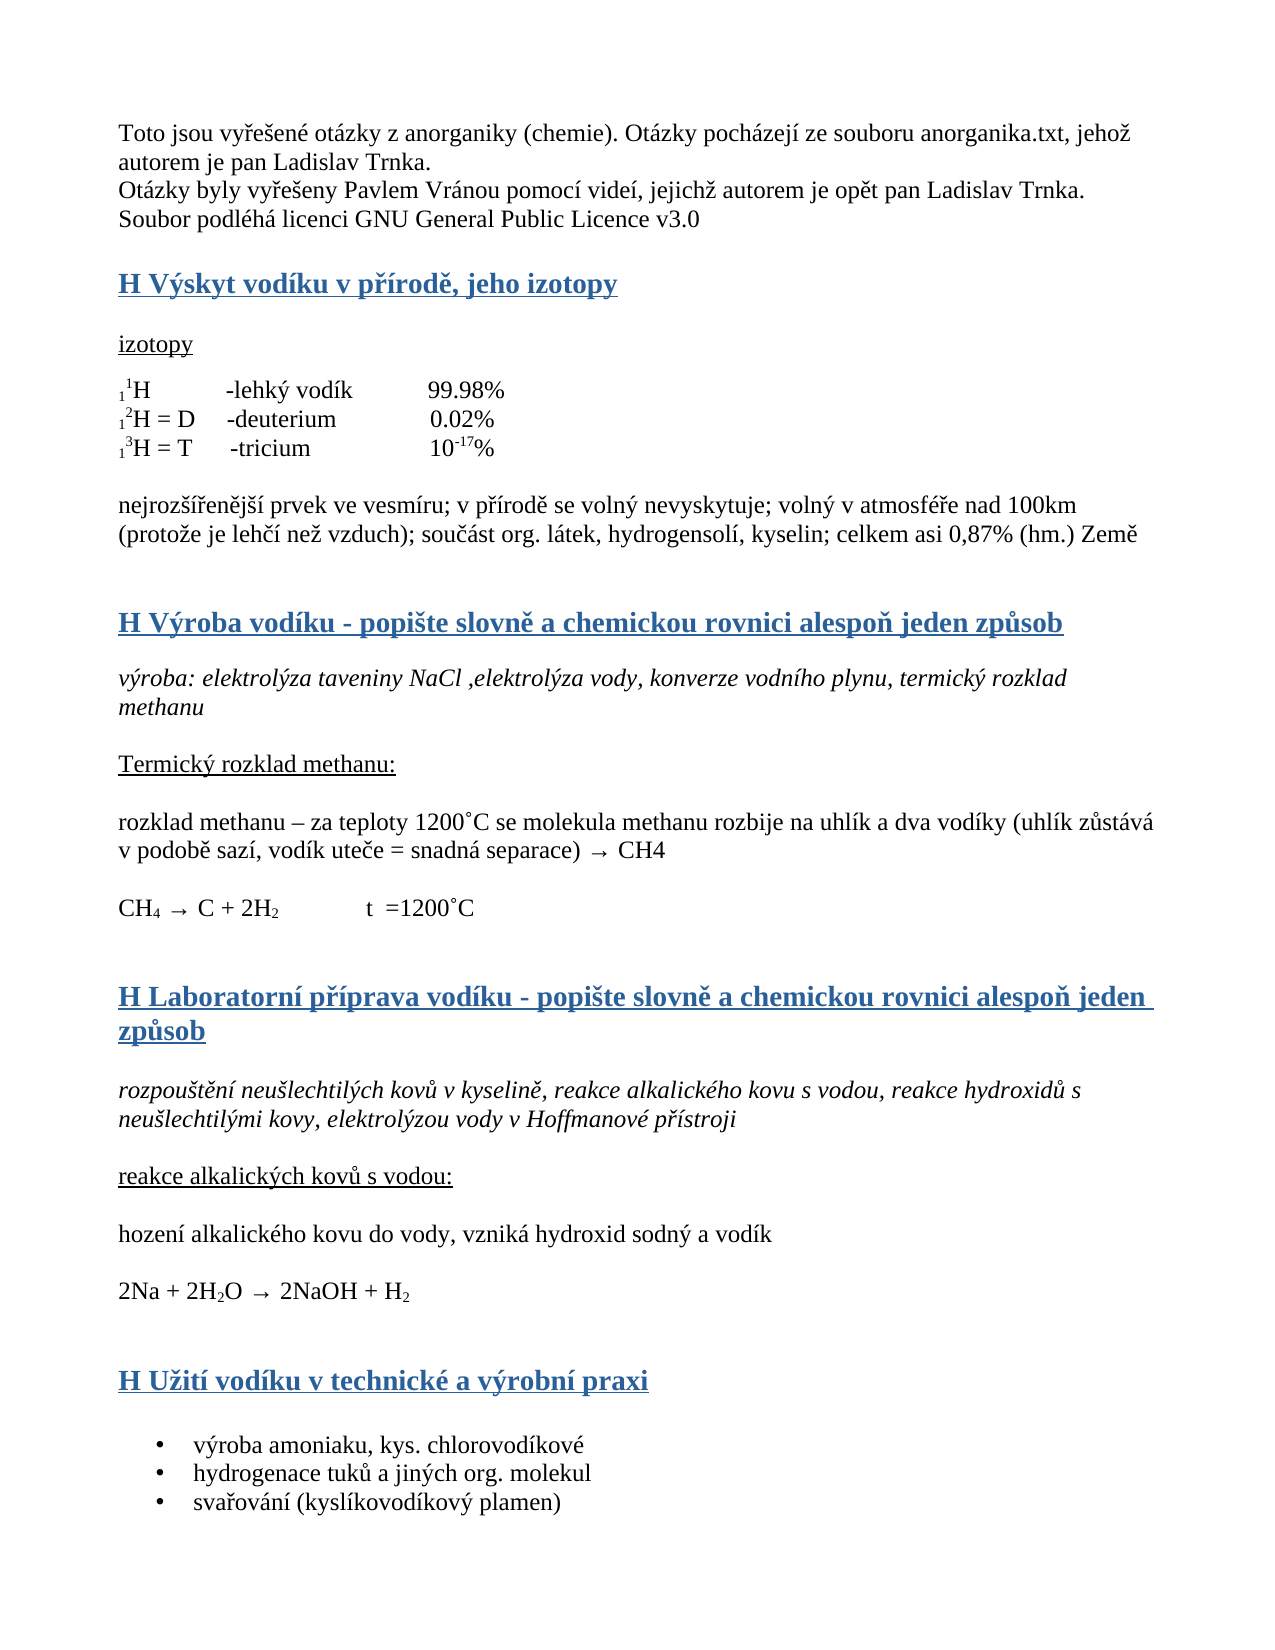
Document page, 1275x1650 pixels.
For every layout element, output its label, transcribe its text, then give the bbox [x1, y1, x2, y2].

text H Laboratorní příprava vodíku - popište slovně a chemickou rovnici alespoň jeden způsob [118, 979, 1157, 1046]
text CH4 → C + 2H2 t =1200˚C [118, 893, 1157, 922]
text Toto jsou vyřešené otázky z anorganiky (chemie). Otázky pocházejí ze souboru anorganika.txt, jehož autorem je pan Ladislav Trnka. [118, 118, 1157, 176]
text Otázky byly vyřešeny Pavlem Vránou pomocí videí, jejichž autorem je opět pan Ladislav Trnka. [118, 176, 1157, 204]
text Termický rozklad methanu: [118, 749, 1157, 778]
text H Výroba vodíku - popište slovně a chemickou rovnici alespoň jeden způsob [118, 605, 1157, 639]
list hydrogenace tuků a jiných org. molekul [156, 1458, 1157, 1487]
text 11H -lehký vodík 99.98% [118, 375, 1157, 404]
text H Užití vodíku v technické a výrobní praxi [118, 1363, 1157, 1396]
text rozklad methanu – za teploty 1200˚C se molekula methanu rozbije na uhlík a dva vodíky (uhlík zůstává v podobě sazí, vodík uteče = snadná separace) → CH4 [118, 807, 1157, 864]
text nejrozšířenější prvek ve vesmíru; v přírodě se volný nevyskytuje; volný v atmosféře nad 100km (protože je lehčí než vzduch); součást org. látek, hydrogensolí, kyselin; celkem asi 0,87% (hm.) Země [118, 490, 1157, 548]
text H Výskyt vodíku v přírodě, jeho izotopy [118, 267, 1157, 300]
text výroba: elektrolýza taveniny NaCl ,elektrolýza vody, konverze vodního plynu, termický rozklad methanu [118, 663, 1157, 721]
text izotopy [118, 329, 1157, 358]
text Soubor podléhá licenci GNU General Public Licence v3.0 [118, 204, 1157, 233]
list výroba amoniaku, kys. chlorovodíkové [156, 1430, 1157, 1458]
text 12H = D -deuterium 0.02% [118, 404, 1157, 433]
text 13H = T -tricium 10-17% [118, 433, 1157, 462]
text hození alkalického kovu do vody, vzniká hydroxid sodný a vodík [118, 1219, 1157, 1248]
text 2Na + 2H2O → 2NaOH + H2 [118, 1276, 1157, 1305]
list svařování (kyslíkovodíkový plamen) [156, 1487, 1157, 1516]
text reakce alkalických kovů s vodou: [118, 1161, 1157, 1190]
text rozpouštění neušlechtilých kovů v kyselině, reakce alkalického kovu s vodou, reakce hydroxidů s neušlechtilými kovy, elektrolýzou vody v Hoffmanové přístroji [118, 1075, 1157, 1133]
